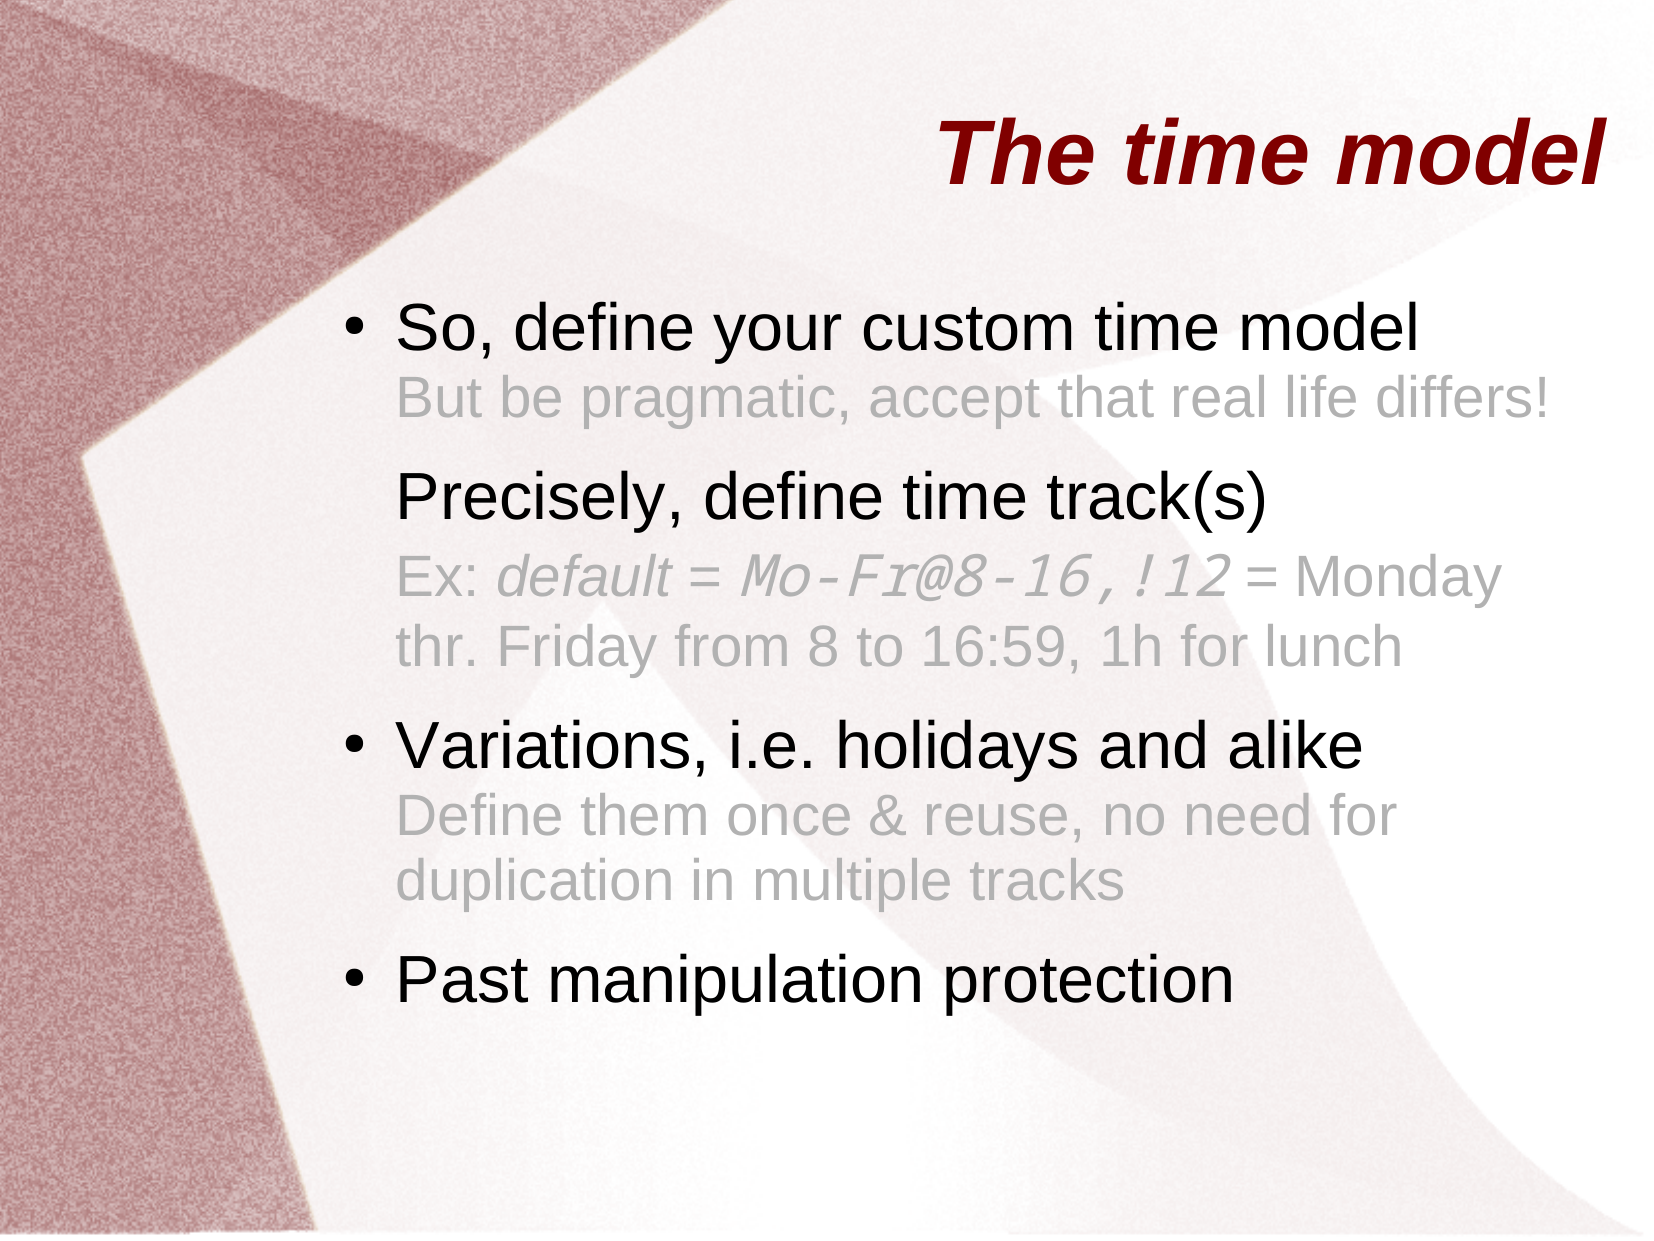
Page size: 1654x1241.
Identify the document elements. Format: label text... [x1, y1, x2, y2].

list So, define your custom time model But be pragmatic, accept that real life differs! Precisely, define time track(s) Ex: default = Mo-Fr@8-16,!12 = Monday thr. Friday from 8 to 16:59, 1h for lunch Variations, i.e. holidays and alike Define them once & reuse, no need for duplication in multiple tracks Past manipulation protection [324, 290, 1601, 1010]
picture [0, 0, 1654, 1241]
title The time model [596, 49, 1607, 257]
